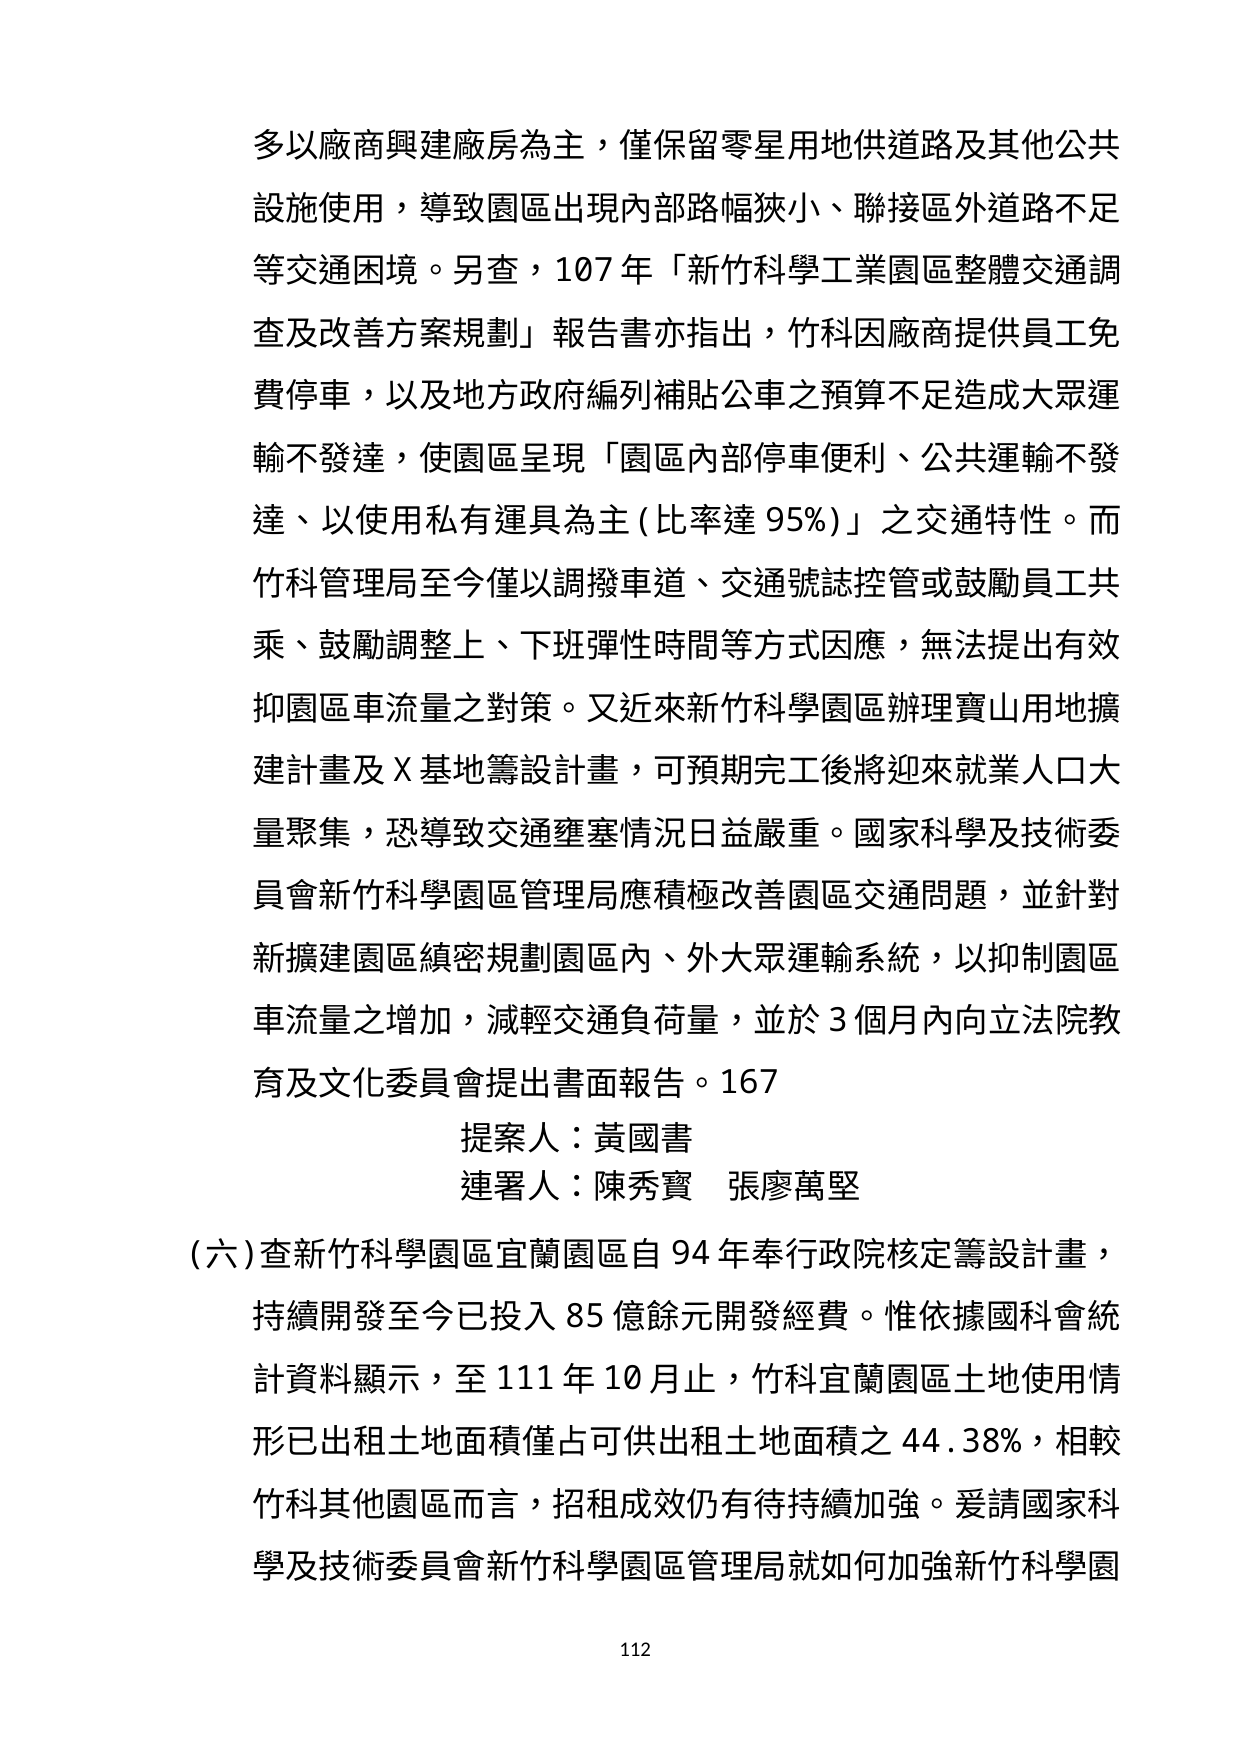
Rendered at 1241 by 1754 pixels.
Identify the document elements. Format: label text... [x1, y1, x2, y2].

text 連署人：陳秀寳 張廖萬堅 [460, 1160, 1122, 1208]
text (六)查新竹科學園區宜蘭園區自94年奉行政院核定籌設計畫，持續開發至今已投入85億餘元開發經費。惟依據國科會統計資料顯示，至111年10月止，竹科宜蘭園區土地使用情形已出租土地面積僅占可供出租土地面積之44.38%，相較竹科其他園區而言，招租成效仍有待持續加強。爰請國家科學及技術委員會新竹科學園區管理局就如何加強新竹科學園 [185, 1221, 1122, 1596]
text 多以廠商興建廠房為主，僅保留零星用地供道路及其他公共設施使用，導致園區出現內部路幅狹小、聯接區外道路不足等交通困境。另查，107年「新竹科學工業園區整體交通調查及改善方案規劃」報告書亦指出，竹科因廠商提供員工免費停車，以及地方政府編列補貼公車之預算不足造成大眾運輸不發達，使園區呈現「園區內部停車便利、公共運輸不發達、以使用私有運具為主(比率達95%)」之交通特性。而竹科管理局至今僅以調撥車道、交通號誌控管或鼓勵員工共乘、鼓勵調整上、下班彈性時間等方式因應，無法提出有效抑園區車流量之對策。又近來新竹科學園區辦理寶山用地擴建計畫及X基地籌設計畫，可預期完工後將迎來就業人口大量聚集，恐導致交通壅塞情況日益嚴重。國家科學及技術委員會新竹科學園區管理局應積極改善園區交通問題，並針對新擴建園區縝密規劃園區內、外大眾運輸系統，以抑制園區車流量之增加，減輕交通負荷量，並於3個月內向立法院教育及文化委員會提出書面報告。167 [185, 112, 1122, 1112]
text 提案人：黃國書 [460, 1112, 1122, 1160]
